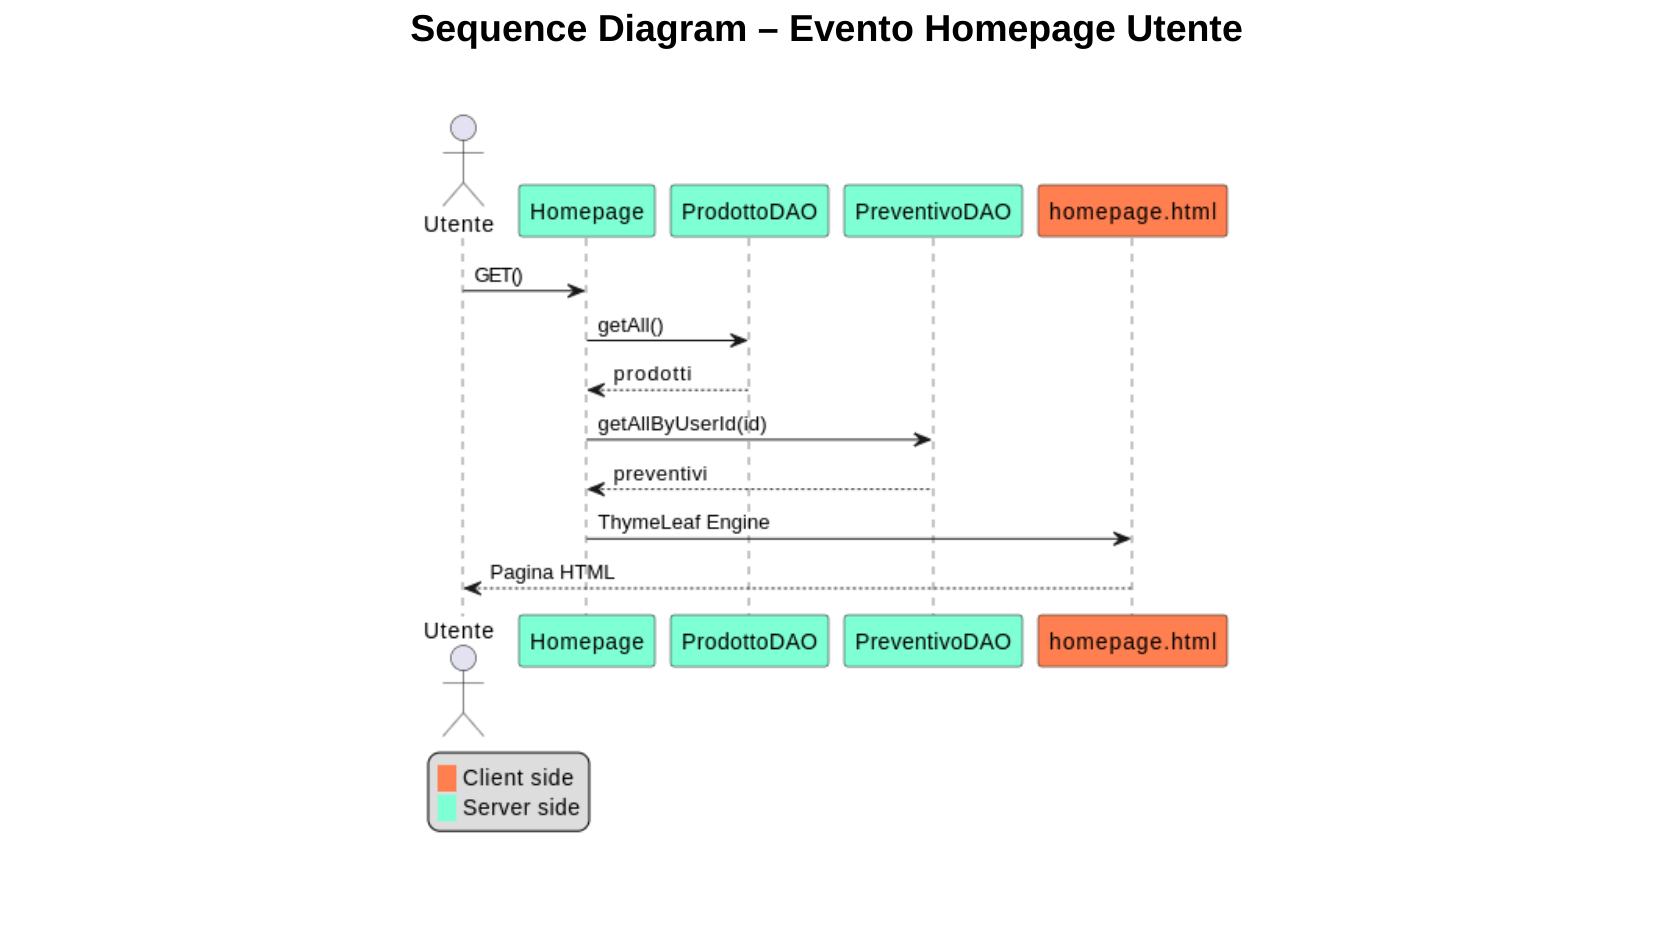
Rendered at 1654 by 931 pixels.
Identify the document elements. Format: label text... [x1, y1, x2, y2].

text_box Sequence Diagram – Evento Homepage Utente [377, 0, 1276, 99]
picture [416, 107, 1237, 856]
